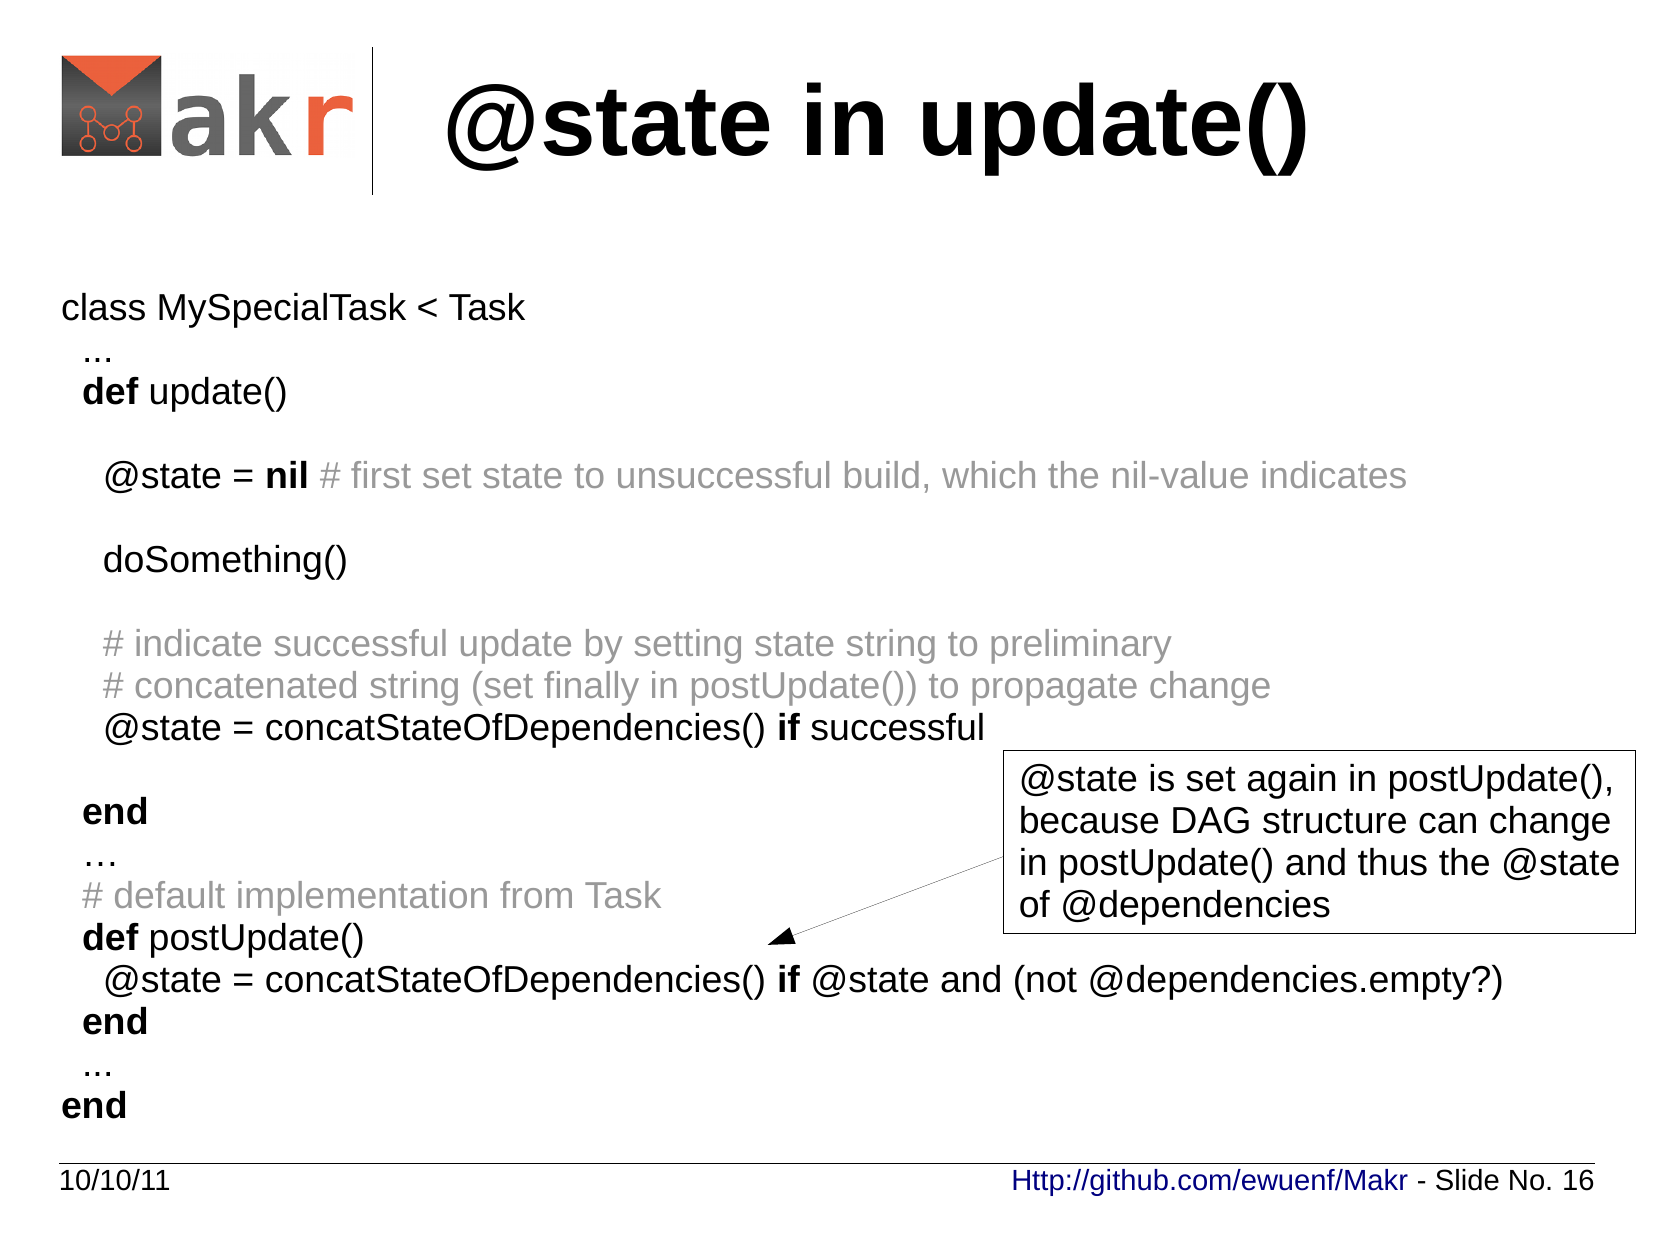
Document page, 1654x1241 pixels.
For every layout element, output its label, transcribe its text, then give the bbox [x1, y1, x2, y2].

title @state in update() [442, 65, 1607, 177]
text_box @state is set again in postUpdate(), because DAG structure can change in postUpdate() and thus the @state of @dependencies [1003, 750, 1636, 934]
picture [59, 53, 355, 158]
text_box class MySpecialTask < Task ... def update() @state = nil # first set state to unsuccessful build, which the nil-value indicates doSomething() # indicate successful update by setting state string to preliminary # concatenated string (set finally in postUpdate()) to propagate change @state = concatStateOfDependencies() if successful end … # default implementation from Task def postUpdate() @state = concatStateOfDependencies() if @state and (not @dependencies.empty?) end ... end [46, 278, 1519, 1145]
